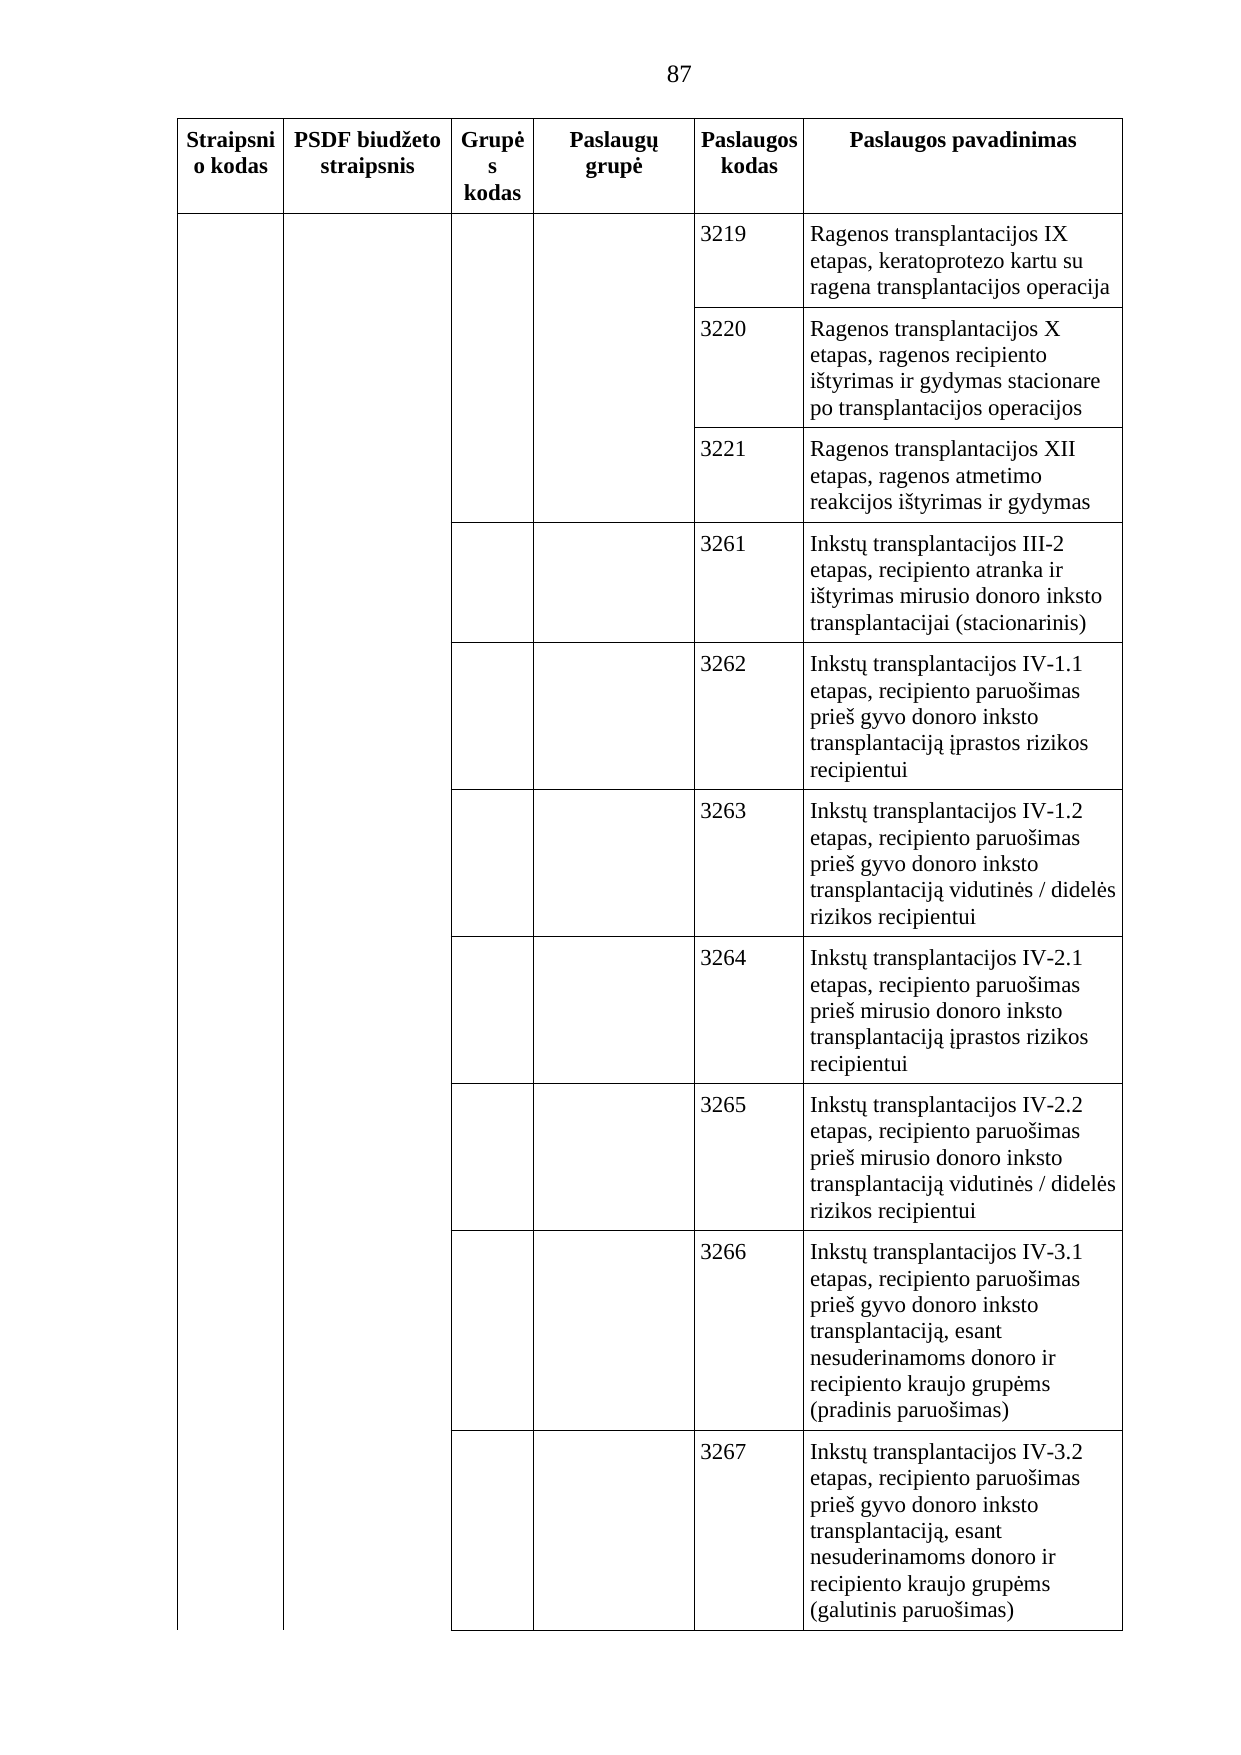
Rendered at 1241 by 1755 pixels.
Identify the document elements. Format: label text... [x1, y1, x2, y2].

table_cell [178, 214, 283, 307]
table_cell [284, 936, 451, 1083]
table_cell [452, 937, 533, 1083]
table_cell [534, 643, 694, 789]
table_header Paslaugos kodas [695, 119, 803, 212]
table_cell [534, 790, 694, 936]
table_cell 3220 [695, 308, 803, 427]
table_cell Inkstų transplantacijos IV-2.1 etapas, recipiento paruošimas prieš mirusio donoro inksto transplantaciją įprastos rizikos recipientui [804, 937, 1122, 1083]
table_cell [284, 427, 451, 522]
table_cell 3261 [695, 523, 803, 642]
table_cell [452, 1084, 533, 1230]
table_cell [284, 214, 451, 307]
table_cell [178, 789, 283, 936]
table_header Paslaugų grupė [534, 119, 694, 212]
table_cell [452, 523, 533, 642]
table_cell [534, 937, 694, 1083]
table_cell [452, 1431, 533, 1629]
table_cell [534, 1431, 694, 1629]
table_cell [284, 1230, 451, 1430]
table_cell [178, 1230, 283, 1430]
table_cell [452, 214, 533, 522]
table_cell Inkstų transplantacijos IV-3.2 etapas, recipiento paruošimas prieš gyvo donoro inksto transplantaciją, esant nesuderinamoms donoro ir recipiento kraujo grupėms (galutinis paruošimas) [804, 1431, 1122, 1629]
table_cell [284, 789, 451, 936]
table_cell [178, 936, 283, 1083]
table_cell [534, 214, 694, 522]
table_cell Inkstų transplantacijos IV-1.1 etapas, recipiento paruošimas prieš gyvo donoro inksto transplantaciją įprastos rizikos recipientui [804, 643, 1122, 789]
table_cell [452, 643, 533, 789]
table_cell [178, 1430, 283, 1629]
table_cell [178, 307, 283, 427]
table_header Straipsnio kodas [178, 119, 283, 212]
table_cell [284, 1430, 451, 1629]
table_cell Inkstų transplantacijos IV-1.2 etapas, recipiento paruošimas prieš gyvo donoro inksto transplantaciją vidutinės / didelės rizikos recipientui [804, 790, 1122, 936]
table_cell 3267 [695, 1431, 803, 1629]
table_cell [178, 522, 283, 642]
table_cell Ragenos transplantacijos IX etapas, keratoprotezo kartu su ragena transplantacijos operacija [804, 214, 1122, 307]
table_cell [534, 1084, 694, 1230]
table_cell [178, 427, 283, 522]
table_cell [452, 790, 533, 936]
table_header Paslaugos pavadinimas [804, 119, 1122, 212]
table_cell [178, 642, 283, 789]
table_cell Inkstų transplantacijos III-2 etapas, recipiento atranka ir ištyrimas mirusio donoro inksto transplantacijai (stacionarinis) [804, 523, 1122, 642]
table_cell [534, 1231, 694, 1430]
table_cell Inkstų transplantacijos IV-2.2 etapas, recipiento paruošimas prieš mirusio donoro inksto transplantaciją vidutinės / didelės rizikos recipientui [804, 1084, 1122, 1230]
table_cell 3221 [695, 428, 803, 522]
table_cell [284, 1083, 451, 1230]
table_cell 3219 [695, 214, 803, 307]
table_header Grupės kodas [452, 119, 533, 212]
table_cell [284, 307, 451, 427]
table_cell 3263 [695, 790, 803, 936]
table_cell [178, 1083, 283, 1230]
table_cell Ragenos transplantacijos XII etapas, ragenos atmetimo reakcijos ištyrimas ir gydymas [804, 428, 1122, 522]
table_cell 3266 [695, 1231, 803, 1430]
table_cell [284, 522, 451, 642]
table_cell 3265 [695, 1084, 803, 1230]
table_cell 3264 [695, 937, 803, 1083]
table_cell 3262 [695, 643, 803, 789]
table_cell Inkstų transplantacijos IV-3.1 etapas, recipiento paruošimas prieš gyvo donoro inksto transplantaciją, esant nesuderinamoms donoro ir recipiento kraujo grupėms (pradinis paruošimas) [804, 1231, 1122, 1430]
table_cell Ragenos transplantacijos X etapas, ragenos recipiento ištyrimas ir gydymas stacionare po transplantacijos operacijos [804, 308, 1122, 427]
table_cell [284, 642, 451, 789]
table_cell [534, 523, 694, 642]
table_header PSDF biudžeto straipsnis [284, 119, 451, 212]
table_cell [452, 1231, 533, 1430]
